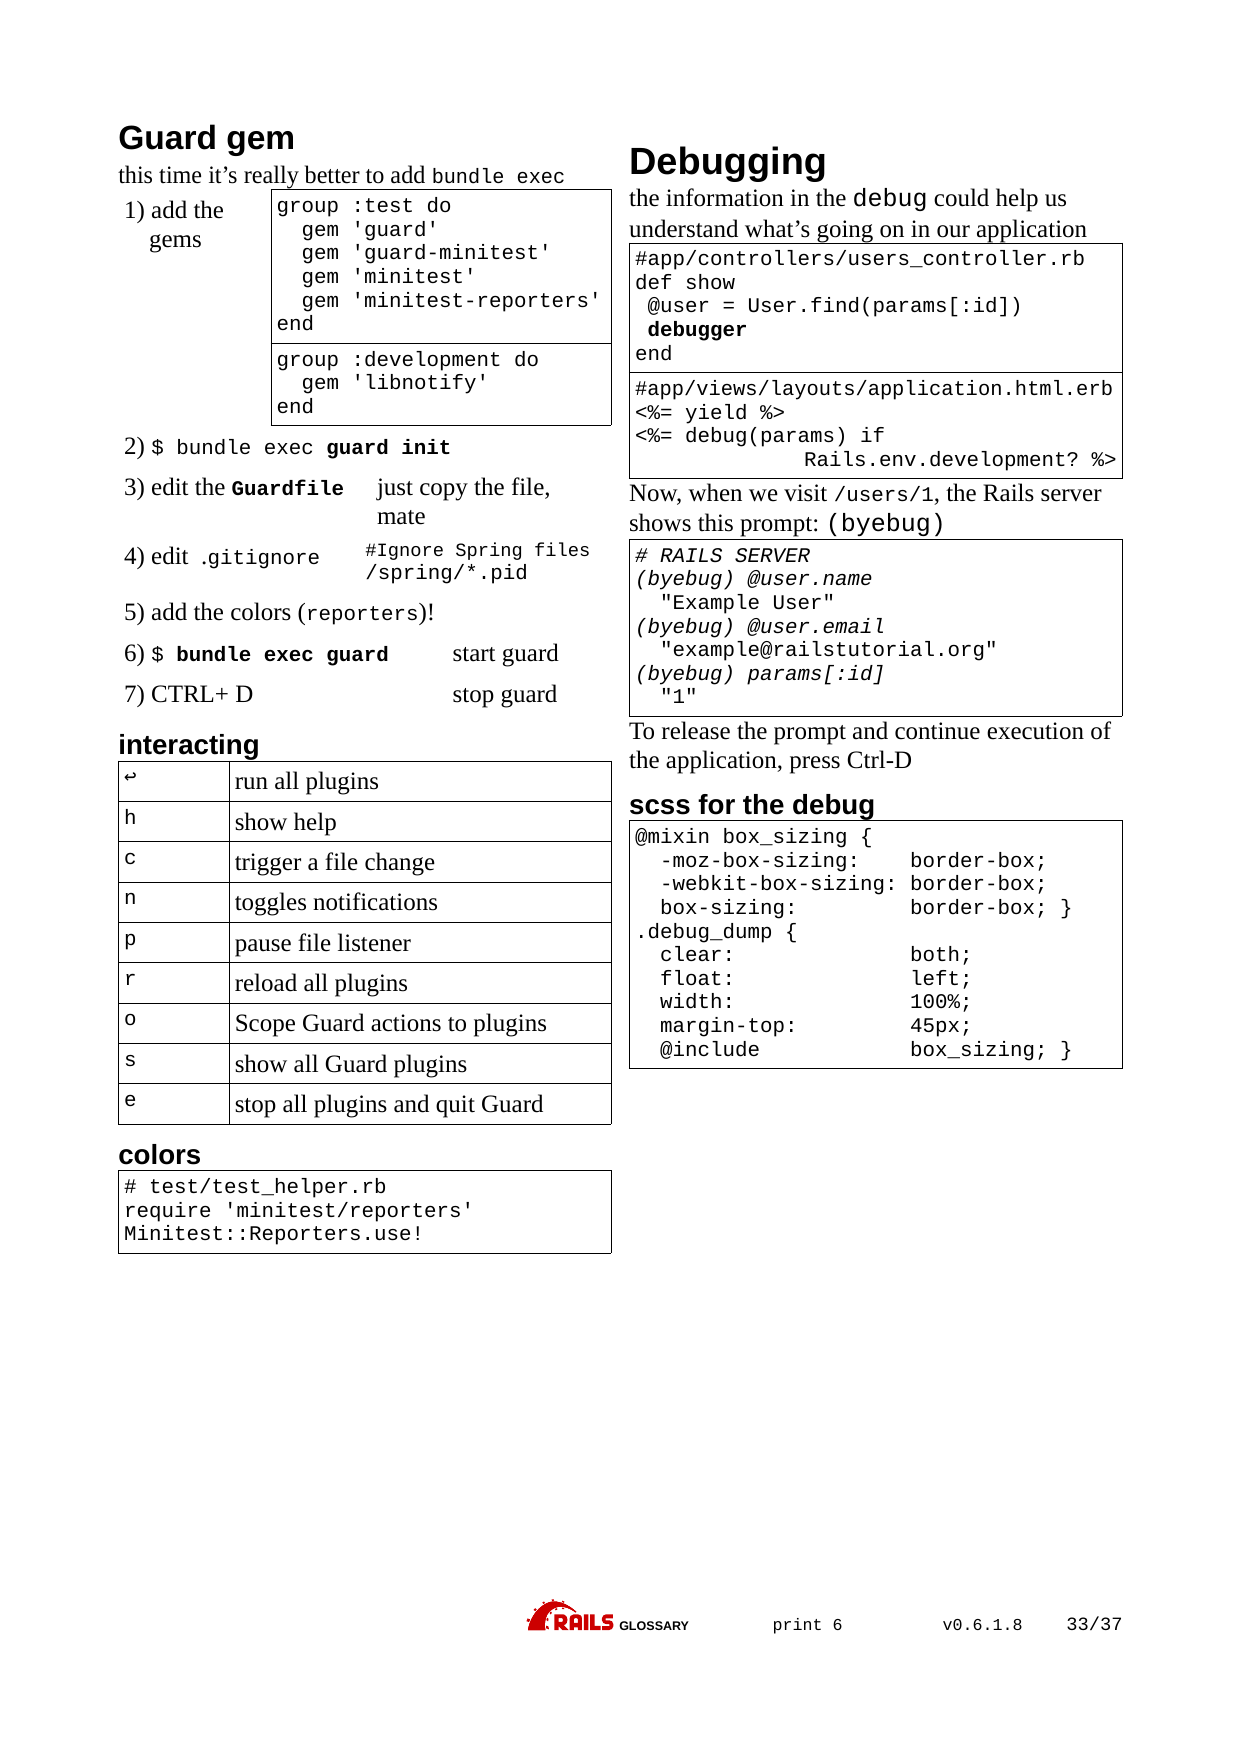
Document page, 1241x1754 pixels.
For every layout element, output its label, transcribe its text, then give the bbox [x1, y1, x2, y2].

table_header @mixin box_sizing { -moz-box-sizing: border-box; -webkit-box-sizing: border-box; box-sizing: border-box; } .debug_dump { clear: both; float: left; width: 100%; margin-top: 45px; @include box_sizing; } [630, 821, 1122, 1068]
table_cell toggles notifications [230, 883, 611, 922]
table_cell [118, 343, 271, 425]
subtitle Debugging [629, 139, 1122, 183]
table_header 1) add the gems [118, 189, 271, 343]
subtitle scss for the debug [629, 788, 1122, 820]
table_cell stop all plugins and quit Guard [230, 1084, 611, 1123]
table_header run all plugins [230, 762, 611, 801]
table_cell pause file listener [230, 923, 611, 962]
table_cell Scope Guard actions to plugins [230, 1004, 611, 1043]
text the information in the debug could help us understand what’s going on in our application [629, 183, 1122, 242]
table_cell p [119, 923, 229, 962]
table_cell #Ignore Spring files /spring/*.pid [360, 535, 611, 592]
table_cell start guard [447, 633, 611, 674]
table_cell show help [230, 802, 611, 841]
table_cell e [119, 1084, 229, 1123]
table_cell stop guard [447, 674, 611, 714]
table_cell group :development do gem 'libnotify' end [272, 344, 611, 425]
table_header ↩ [119, 762, 229, 801]
table_cell 2) $ bundle exec guard init [118, 425, 611, 466]
table_header # test/test_helper.rb require 'minitest/reporters' Minitest::Reporters.use! [119, 1171, 611, 1253]
table_cell 4) edit .gitignore [118, 535, 359, 592]
subtitle interacting [118, 729, 611, 761]
table_cell h [119, 802, 229, 841]
table_cell trigger a file change [230, 842, 611, 882]
table_cell c [119, 842, 229, 882]
table_header # RAILS SERVER (byebug) @user.name "Example User" (byebug) @user.email "example@railstutorial.org" (byebug) params[:id] "1" [630, 540, 1122, 716]
table_header group :test do gem 'guard' gem 'guard-minitest' gem 'minitest' gem 'minitest-reporters' end [272, 190, 611, 343]
table_cell 7) CTRL+ D [118, 674, 447, 714]
table_cell r [119, 963, 229, 1002]
subtitle Guard gem [118, 118, 611, 157]
text this time it’s really better to add bundle exec [118, 160, 611, 189]
text To release the prompt and continue execution of the application, press Ctrl-D [629, 717, 1122, 773]
table_cell 5) add the colors (reporters)! [118, 592, 447, 633]
table_header #app/controllers/users_controller.rb def show @user = User.find(params[:id]) debugger end [630, 244, 1122, 372]
table_cell reload all plugins [230, 963, 611, 1002]
table_cell n [119, 883, 229, 922]
table_cell 3) edit the Guardfile [118, 466, 371, 535]
subtitle colors [118, 1138, 611, 1170]
table_cell just copy the file, mate [371, 466, 611, 535]
table_cell s [119, 1044, 229, 1083]
table_cell show all Guard plugins [230, 1044, 611, 1083]
table_cell 6) $ bundle exec guard [118, 633, 447, 674]
text Now, when we visit /users/1, the Rails server shows this prompt: (byebug) [629, 479, 1122, 539]
table_cell #app/views/layouts/application.html.erb <%= yield %> <%= debug(params) if Rails.env.development? %> [630, 373, 1122, 478]
table_cell [447, 592, 611, 633]
table_cell o [119, 1004, 229, 1043]
